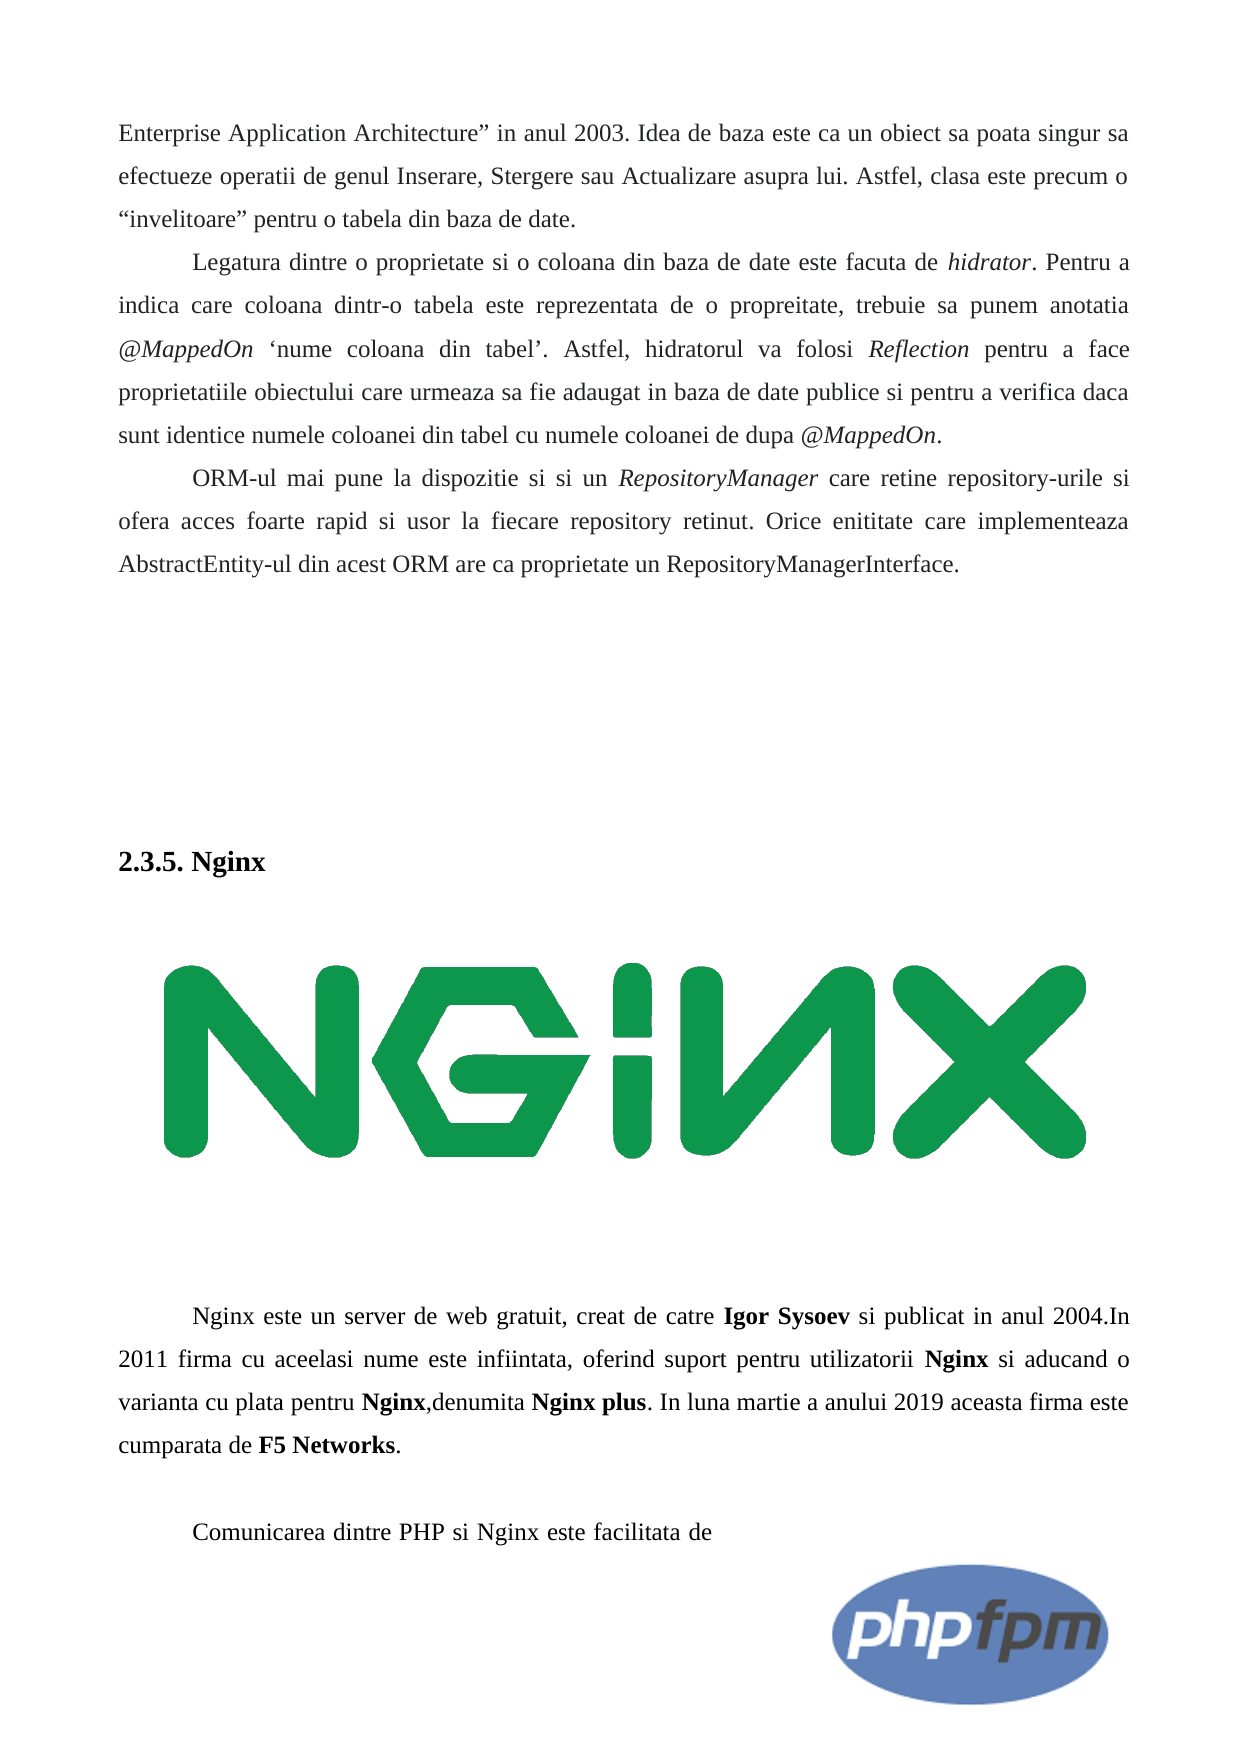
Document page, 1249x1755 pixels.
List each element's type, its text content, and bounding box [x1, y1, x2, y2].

text 2.3.5. Nginx [118, 844, 1130, 878]
text Legatura dintre o proprietate si o coloana din baza de date este facuta de hidrator. Pentru a indica care coloana dintr-o tabela este reprezentata de o propreitate, trebuie sa punem anotatia @MappedOn ‘nume coloana din tabel’. Astfel, hidratorul va folosi Reflection pentru a face proprietatiile obiectului care urmeaza sa fie adaugat in baza de date publice si pentru a verifica daca sunt identice numele coloanei din tabel cu numele coloanei de dupa @MappedOn. [118, 247, 1130, 449]
picture [118, 894, 1130, 1234]
text Comunicarea dintre PHP si Nginx este facilitata de [118, 1517, 712, 1546]
picture [712, 1516, 1229, 1755]
text Nginx este un server de web gratuit, creat de catre Igor Sysoev si publicat in anul 2004.In 2011 firma cu aceelasi nume este infiintata, oferind suport pentru utilizatorii Nginx si aducand o varianta cu plata pentru Nginx,denumita Nginx plus. In luna martie a anului 2019 aceasta firma este cumparata de F5 Networks. [118, 1301, 1130, 1459]
text ORM-ul mai pune la dispozitie si si un RepositoryManager care retine repository-urile si ofera acces foarte rapid si usor la fiecare repository retinut. Orice enititate care implementeaza AbstractEntity-ul din acest ORM are ca proprietate un RepositoryManagerInterface. [118, 463, 1130, 578]
text Enterprise Application Architecture” in anul 2003. Idea de baza este ca un obiect sa poata singur sa efectueze operatii de genul Inserare, Stergere sau Actualizare asupra lui. Astfel, clasa este precum o “invelitoare” pentru o tabela din baza de date. [118, 118, 1130, 233]
